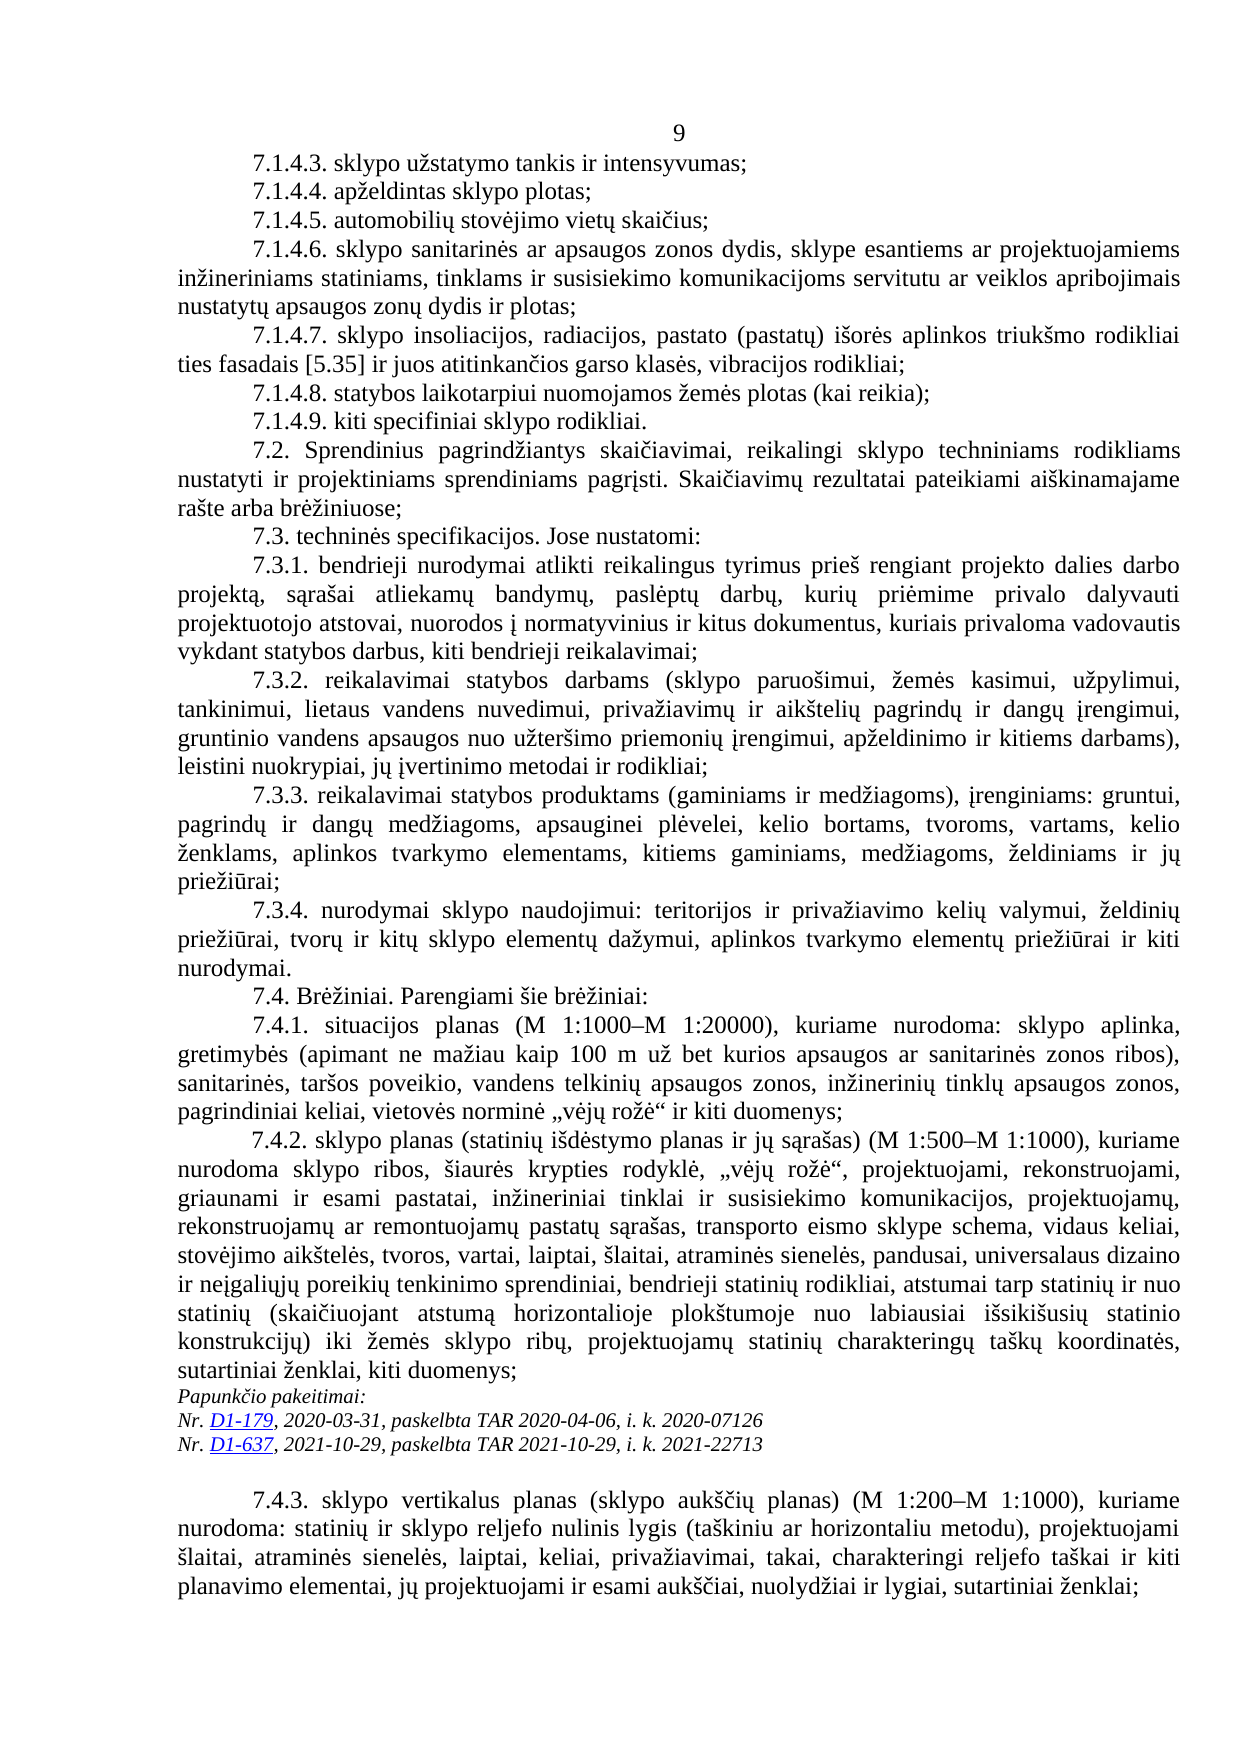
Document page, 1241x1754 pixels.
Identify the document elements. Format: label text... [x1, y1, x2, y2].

text 7.1.4.9. kiti specifiniai sklypo rodikliai. [177, 406, 1181, 435]
text 7.1.4.3. sklypo užstatymo tankis ir intensyvumas; [177, 148, 1181, 176]
text 7.4.1. situacijos planas (M 1:1000–M 1:20000), kuriame nurodoma: sklypo aplinka, gretimybės (apimant ne mažiau kaip 100 m už bet kurios apsaugos ar sanitarinės zonos ribos), sanitarinės, taršos poveikio, vandens telkinių apsaugos zonos, inžinerinių tinklų apsaugos zonos, pagrindiniai keliai, vietovės norminė „vėjų rožė“ ir kiti duomenys; [177, 1010, 1181, 1125]
text 7.4. Brėžiniai. Parengiami šie brėžiniai: [177, 981, 1181, 1010]
text Papunkčio pakeitimai: [177, 1384, 1181, 1408]
text Nr. D1-179, 2020-03-31, paskelbta TAR 2020-04-06, i. k. 2020-07126 [177, 1408, 1181, 1432]
text 7.1.4.4. apželdintas sklypo plotas; [177, 176, 1181, 205]
text 7.3.2. reikalavimai statybos darbams (sklypo paruošimui, žemės kasimui, užpylimui, tankinimui, lietaus vandens nuvedimui, privažiavimų ir aikštelių pagrindų ir dangų įrengimui, gruntinio vandens apsaugos nuo užteršimo priemonių įrengimui, apželdinimo ir kitiems darbams), leistini nuokrypiai, jų įvertinimo metodai ir rodikliai; [177, 665, 1181, 780]
text 7.2. Sprendinius pagrindžiantys skaičiavimai, reikalingi sklypo techniniams rodikliams nustatyti ir projektiniams sprendiniams pagrįsti. Skaičiavimų rezultatai pateikiami aiškinamajame rašte arba brėžiniuose; [177, 435, 1181, 521]
text 7.4.2. sklypo planas (statinių išdėstymo planas ir jų sąrašas) (M 1:500–M 1:1000), kuriame nurodoma sklypo ribos, šiaurės krypties rodyklė, „vėjų rožė“, projektuojami, rekonstruojami, griaunami ir esami pastatai, inžineriniai tinklai ir susisiekimo komunikacijos, projektuojamų, rekonstruojamų ar remontuojamų pastatų sąrašas, transporto eismo sklype schema, vidaus keliai, stovėjimo aikštelės, tvoros, vartai, laiptai, šlaitai, atraminės sienelės, pandusai, universalaus dizaino ir neįgaliųjų poreikių tenkinimo sprendiniai, bendrieji statinių rodikliai, atstumai tarp statinių ir nuo statinių (skaičiuojant atstumą horizontalioje plokštumoje nuo labiausiai išsikišusių statinio konstrukcijų) iki žemės sklypo ribų, projektuojamų statinių charakteringų taškų koordinatės, sutartiniai ženklai, kiti duomenys; [177, 1125, 1181, 1384]
text 7.3.3. reikalavimai statybos produktams (gaminiams ir medžiagoms), įrenginiams: gruntui, pagrindų ir dangų medžiagoms, apsauginei plėvelei, kelio bortams, tvoroms, vartams, kelio ženklams, aplinkos tvarkymo elementams, kitiems gaminiams, medžiagoms, želdiniams ir jų priežiūrai; [177, 780, 1181, 895]
text 7.4.3. sklypo vertikalus planas (sklypo aukščių planas) (M 1:200–M 1:1000), kuriame nurodoma: statinių ir sklypo reljefo nulinis lygis (taškiniu ar horizontaliu metodu), projektuojami šlaitai, atraminės sienelės, laiptai, keliai, privažiavimai, takai, charakteringi reljefo taškai ir kiti planavimo elementai, jų projektuojami ir esami aukščiai, nuolydžiai ir lygiai, sutartiniai ženklai; [177, 1485, 1181, 1600]
text 7.1.4.5. automobilių stovėjimo vietų skaičius; [177, 205, 1181, 234]
text 7.1.4.6. sklypo sanitarinės ar apsaugos zonos dydis, sklype esantiems ar projektuojamiems inžineriniams statiniams, tinklams ir susisiekimo komunikacijoms servitutu ar veiklos apribojimais nustatytų apsaugos zonų dydis ir plotas; [177, 234, 1181, 320]
text Nr. D1-637, 2021-10-29, paskelbta TAR 2021-10-29, i. k. 2021-22713 [177, 1432, 1181, 1456]
text 7.3. techninės specifikacijos. Jose nustatomi: [177, 521, 1181, 550]
text 7.1.4.7. sklypo insoliacijos, radiacijos, pastato (pastatų) išorės aplinkos triukšmo rodikliai ties fasadais [5.35] ir juos atitinkančios garso klasės, vibracijos rodikliai; [177, 320, 1181, 378]
text 7.1.4.8. statybos laikotarpiui nuomojamos žemės plotas (kai reikia); [177, 378, 1181, 406]
text 7.3.4. nurodymai sklypo naudojimui: teritorijos ir privažiavimo kelių valymui, želdinių priežiūrai, tvorų ir kitų sklypo elementų dažymui, aplinkos tvarkymo elementų priežiūrai ir kiti nurodymai. [177, 895, 1181, 981]
text 7.3.1. bendrieji nurodymai atlikti reikalingus tyrimus prieš rengiant projekto dalies darbo projektą, sąrašai atliekamų bandymų, paslėptų darbų, kurių priėmime privalo dalyvauti projektuotojo atstovai, nuorodos į normatyvinius ir kitus dokumentus, kuriais privaloma vadovautis vykdant statybos darbus, kiti bendrieji reikalavimai; [177, 550, 1181, 665]
